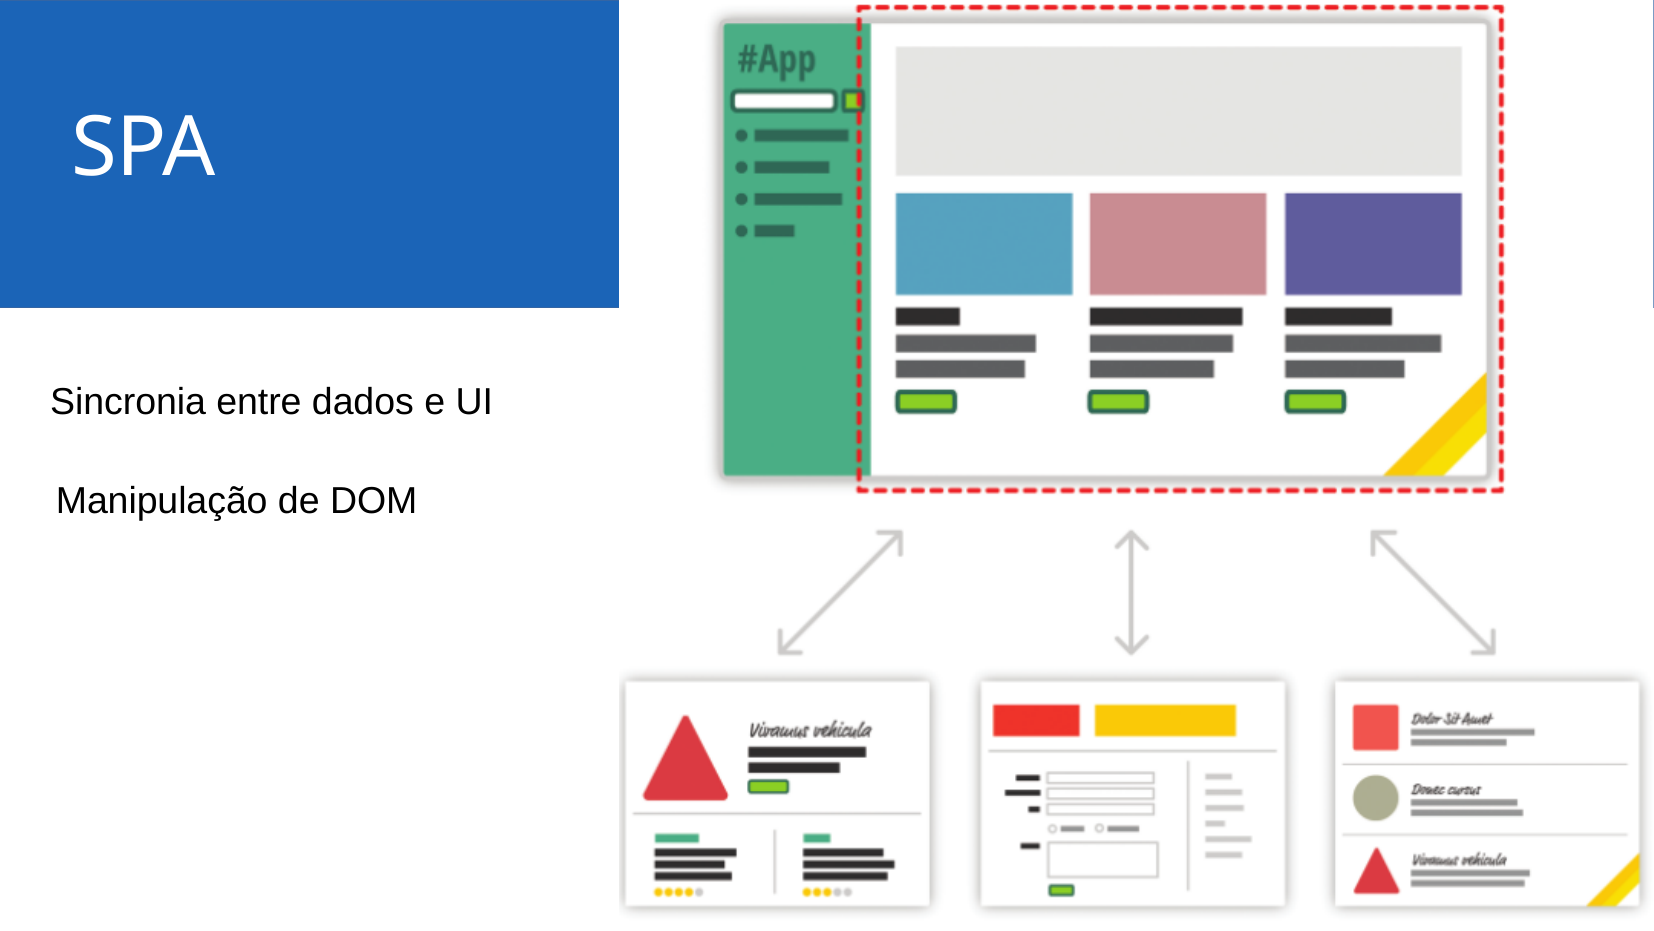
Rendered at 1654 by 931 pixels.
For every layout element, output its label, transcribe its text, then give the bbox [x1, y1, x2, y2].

text_box Manipulação de DOM [41, 472, 443, 530]
text_box Sincronia entre dados e UI [35, 373, 532, 473]
text_box [0, 0, 619, 308]
picture [277, 0, 1654, 931]
text_box SPA [56, 84, 619, 180]
